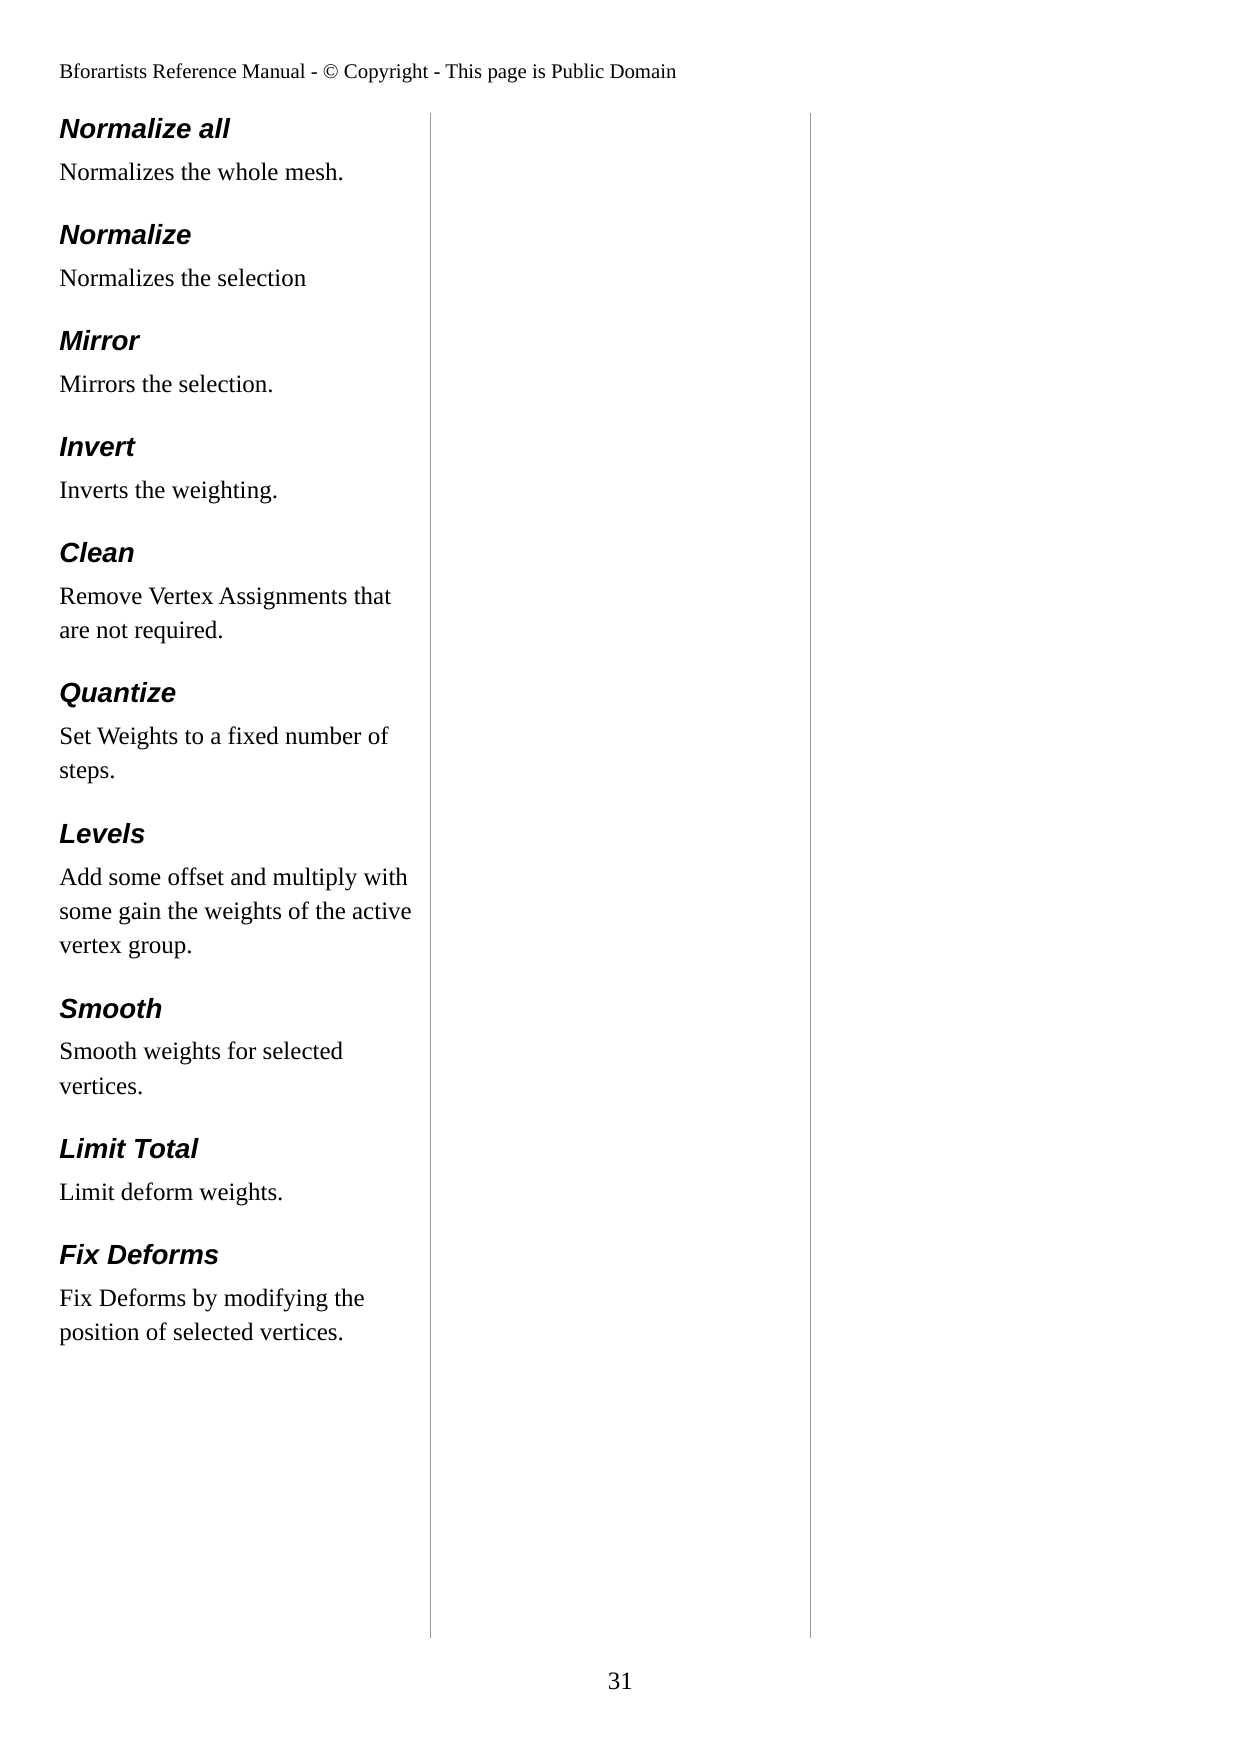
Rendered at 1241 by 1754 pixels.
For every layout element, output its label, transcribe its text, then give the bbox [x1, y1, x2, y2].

subtitle Limit Total [59, 1132, 421, 1164]
text Mirrors the selection. [59, 369, 421, 398]
text Fix Deforms by modifying the position of selected vertices. [59, 1283, 421, 1346]
text Smooth weights for selected vertices. [59, 1036, 421, 1100]
text Limit deform weights. [59, 1177, 421, 1206]
subtitle Invert [59, 430, 421, 462]
text Remove Vertex Assignments that are not required. [59, 581, 421, 644]
text Add some offset and multiply with some gain the weights of the active vertex group. [59, 862, 421, 959]
subtitle Fix Deforms [59, 1238, 421, 1270]
subtitle Clean [59, 536, 421, 568]
subtitle Quantize [59, 677, 421, 709]
text Normalizes the whole mesh. [59, 157, 421, 186]
text Normalizes the selection [59, 263, 421, 292]
subtitle Smooth [59, 992, 421, 1024]
subtitle Levels [59, 817, 421, 849]
subtitle Normalize all [59, 113, 421, 144]
subtitle Mirror [59, 324, 421, 356]
subtitle Normalize [59, 218, 421, 250]
text Set Weights to a fixed number of steps. [59, 721, 421, 784]
text Inverts the weighting. [59, 475, 421, 503]
